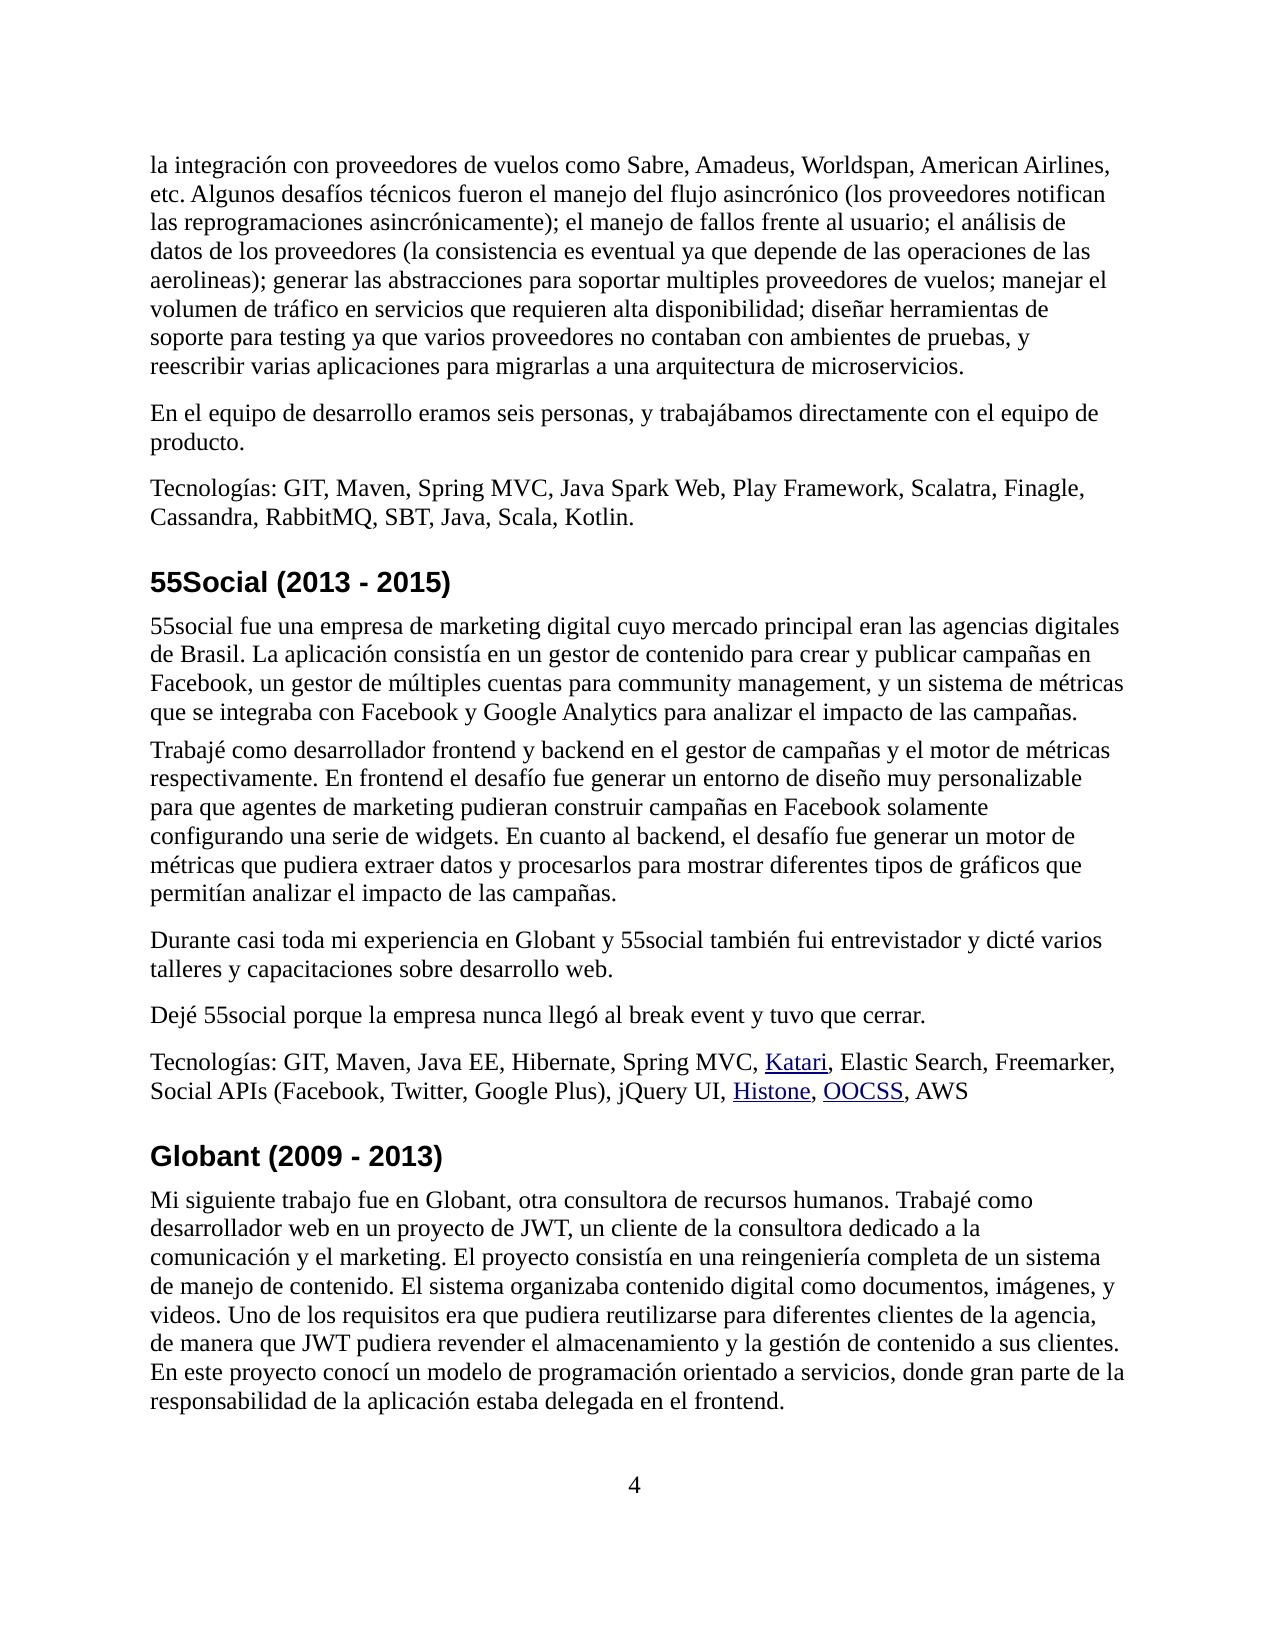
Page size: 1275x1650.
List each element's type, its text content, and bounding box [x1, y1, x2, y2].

text Tecnologías: GIT, Maven, Java EE, Hibernate, Spring MVC, Katari, Elastic Search, Freemarker, Social APIs (Facebook, Twitter, Google Plus), jQuery UI, Histone, OOCSS, AWS [150, 1047, 1125, 1105]
subtitle Globant (2009 - 2013) [150, 1139, 1125, 1172]
text Dejé 55social porque la empresa nunca llegó al break event y tuvo que cerrar. [150, 1001, 1125, 1029]
text Durante casi toda mi experiencia en Globant y 55social también fui entrevistador y dicté varios talleres y capacitaciones sobre desarrollo web. [150, 925, 1125, 983]
text la integración con proveedores de vuelos como Sabre, Amadeus, Worldspan, American Airlines, etc. Algunos desafíos técnicos fueron el manejo del flujo asincrónico (los proveedores notifican las reprogramaciones asincrónicamente); el manejo de fallos frente al usuario; el análisis de datos de los proveedores (la consistencia es eventual ya que depende de las operaciones de las aerolineas); generar las abstracciones para soportar multiples proveedores de vuelos; manejar el volumen de tráfico en servicios que requieren alta disponibilidad; diseñar herramientas de soporte para testing ya que varios proveedores no contaban con ambientes de pruebas, y reescribir varias aplicaciones para migrarlas a una arquitectura de microservicios. [150, 150, 1125, 380]
subtitle 55Social (2013 - 2015) [150, 565, 1125, 598]
text 55social fue una empresa de marketing digital cuyo mercado principal eran las agencias digitales de Brasil. La aplicación consistía en un gestor de contenido para crear y publicar campañas en Facebook, un gestor de múltiples cuentas para community management, y un sistema de métricas que se integraba con Facebook y Google Analytics para analizar el impacto de las campañas. [150, 611, 1125, 726]
text Trabajé como desarrollador frontend y backend en el gestor de campañas y el motor de métricas respectivamente. En frontend el desafío fue generar un entorno de diseño muy personalizable para que agentes de marketing pudieran construir campañas en Facebook solamente configurando una serie de widgets. En cuanto al backend, el desafío fue generar un motor de métricas que pudiera extraer datos y procesarlos para mostrar diferentes tipos de gráficos que permitían analizar el impacto de las campañas. [150, 735, 1125, 907]
text Mi siguiente trabajo fue en Globant, otra consultora de recursos humanos. Trabajé como desarrollador web en un proyecto de JWT, un cliente de la consultora dedicado a la comunicación y el marketing. El proyecto consistía en una reingeniería completa de un sistema de manejo de contenido. El sistema organizaba contenido digital como documentos, imágenes, y videos. Uno de los requisitos era que pudiera reutilizarse para diferentes clientes de la agencia, de manera que JWT pudiera revender el almacenamiento y la gestión de contenido a sus clientes. En este proyecto conocí un modelo de programación orientado a servicios, donde gran parte de la responsabilidad de la aplicación estaba delegada en el frontend. [150, 1185, 1125, 1415]
text Tecnologías: GIT, Maven, Spring MVC, Java Spark Web, Play Framework, Scalatra, Finagle, Cassandra, RabbitMQ, SBT, Java, Scala, Kotlin. [150, 473, 1125, 531]
text En el equipo de desarrollo eramos seis personas, y trabajábamos directamente con el equipo de producto. [150, 398, 1125, 455]
